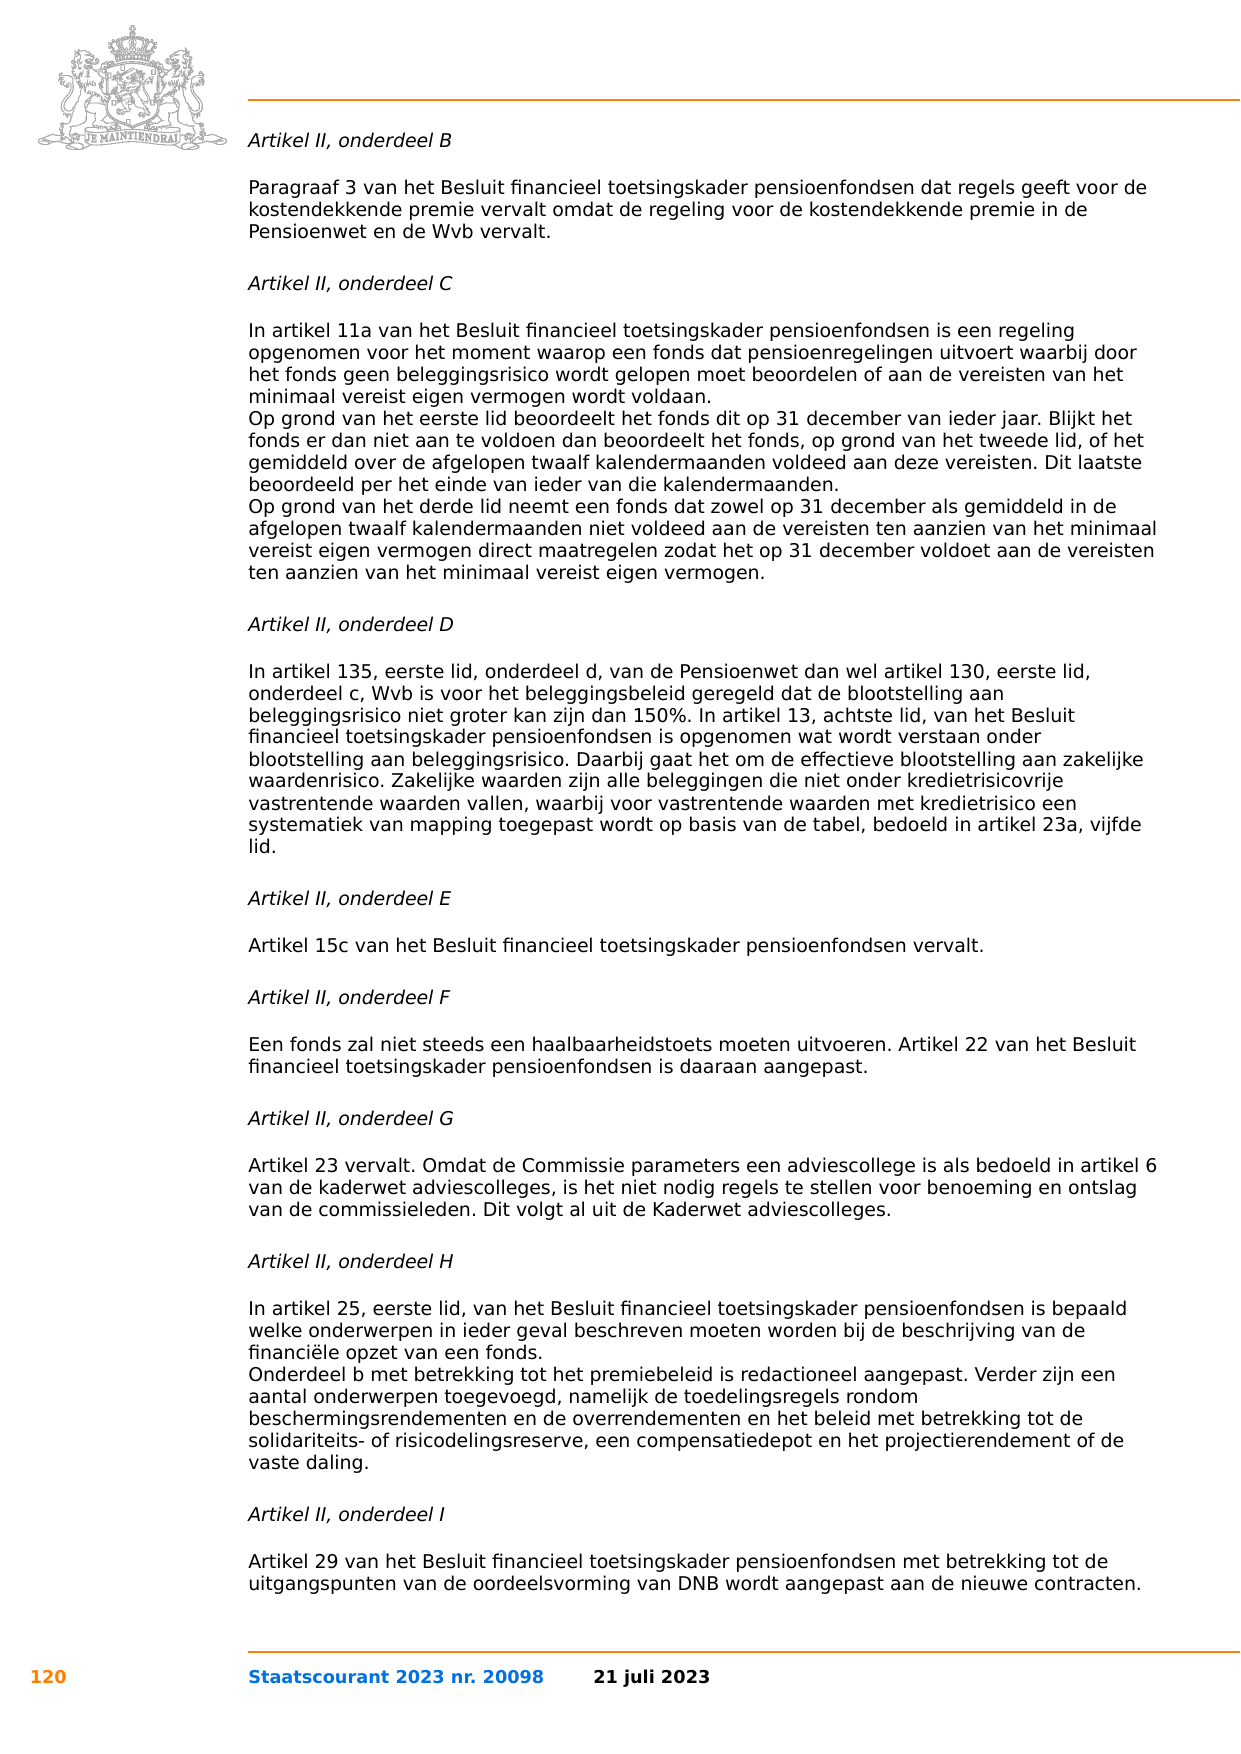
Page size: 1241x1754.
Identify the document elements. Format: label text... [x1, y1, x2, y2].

subtitle Artikel II, onderdeel F [248, 987, 1163, 1009]
subtitle Artikel II, onderdeel E [248, 888, 1163, 910]
subtitle Artikel II, onderdeel I [248, 1504, 1163, 1526]
text Artikel 29 van het Besluit financieel toetsingskader pensioenfondsen met betrekking tot de uitgangspunten van de oordeelsvorming van DNB wordt aangepast aan de nieuwe contracten. [248, 1551, 1163, 1595]
subtitle Artikel II, onderdeel G [248, 1108, 1163, 1130]
text Artikel 23 vervalt. Omdat de Commissie parameters een adviescollege is als bedoeld in artikel 6 van de kaderwet adviescolleges, is het niet nodig regels te stellen voor benoeming en ontslag van de commissieleden. Dit volgt al uit de Kaderwet adviescolleges. [248, 1155, 1163, 1221]
subtitle Artikel II, onderdeel B [248, 130, 1163, 152]
text Op grond van het derde lid neemt een fonds dat zowel op 31 december als gemiddeld in de afgelopen twaalf kalendermaanden niet voldeed aan de vereisten ten aanzien van het minimaal vereist eigen vermogen direct maatregelen zodat het op 31 december voldoet aan de vereisten ten aanzien van het minimaal vereist eigen vermogen. [248, 496, 1163, 583]
subtitle Artikel II, onderdeel D [248, 613, 1163, 636]
text Artikel 15c van het Besluit financieel toetsingskader pensioenfondsen vervalt. [248, 935, 1163, 957]
text Paragraaf 3 van het Besluit financieel toetsingskader pensioenfondsen dat regels geeft voor de kostendekkende premie vervalt omdat de regeling voor de kostendekkende premie in de Pensioenwet en de Wvb vervalt. [248, 177, 1163, 243]
subtitle Artikel II, onderdeel H [248, 1251, 1163, 1273]
picture [38, 25, 227, 150]
text In artikel 11a van het Besluit financieel toetsingskader pensioenfondsen is een regeling opgenomen voor het moment waarop een fonds dat pensioenregelingen uitvoert waarbij door het fonds geen beleggingsrisico wordt gelopen moet beoordelen of aan de vereisten van het minimaal vereist eigen vermogen wordt voldaan. [248, 320, 1163, 408]
text Een fonds zal niet steeds een haalbaarheidstoets moeten uitvoeren. Artikel 22 van het Besluit financieel toetsingskader pensioenfondsen is daaraan aangepast. [248, 1034, 1163, 1078]
text In artikel 25, eerste lid, van het Besluit financieel toetsingskader pensioenfondsen is bepaald welke onderwerpen in ieder geval beschreven moeten worden bij de beschrijving van de financiële opzet van een fonds. [248, 1298, 1163, 1364]
text Op grond van het eerste lid beoordeelt het fonds dit op 31 december van ieder jaar. Blijkt het fonds er dan niet aan te voldoen dan beoordeelt het fonds, op grond van het tweede lid, of het gemiddeld over de afgelopen twaalf kalendermaanden voldeed aan deze vereisten. Dit laatste beoordeeld per het einde van ieder van die kalendermaanden. [248, 408, 1163, 496]
subtitle Artikel II, onderdeel C [248, 273, 1163, 295]
text In artikel 135, eerste lid, onderdeel d, van de Pensioenwet dan wel artikel 130, eerste lid, onderdeel c, Wvb is voor het beleggingsbeleid geregeld dat de blootstelling aan beleggingsrisico niet groter kan zijn dan 150%. In artikel 13, achtste lid, van het Besluit financieel toetsingskader pensioenfondsen is opgenomen wat wordt verstaan onder blootstelling aan beleggingsrisico. Daarbij gaat het om de effectieve blootstelling aan zakelijke waardenrisico. Zakelijke waarden zijn alle beleggingen die niet onder kredietrisicovrije vastrentende waarden vallen, waarbij voor vastrentende waarden met kredietrisico een systematiek van mapping toegepast wordt op basis van de tabel, bedoeld in artikel 23a, vijfde lid. [248, 661, 1163, 858]
text Onderdeel b met betrekking tot het premiebeleid is redactioneel aangepast. Verder zijn een aantal onderwerpen toegevoegd, namelijk de toedelingsregels rondom beschermingsrendementen en de overrendementen en het beleid met betrekking tot de solidariteits- of risicodelingsreserve, een compensatiedepot en het projectierendement of de vaste daling. [248, 1364, 1163, 1474]
